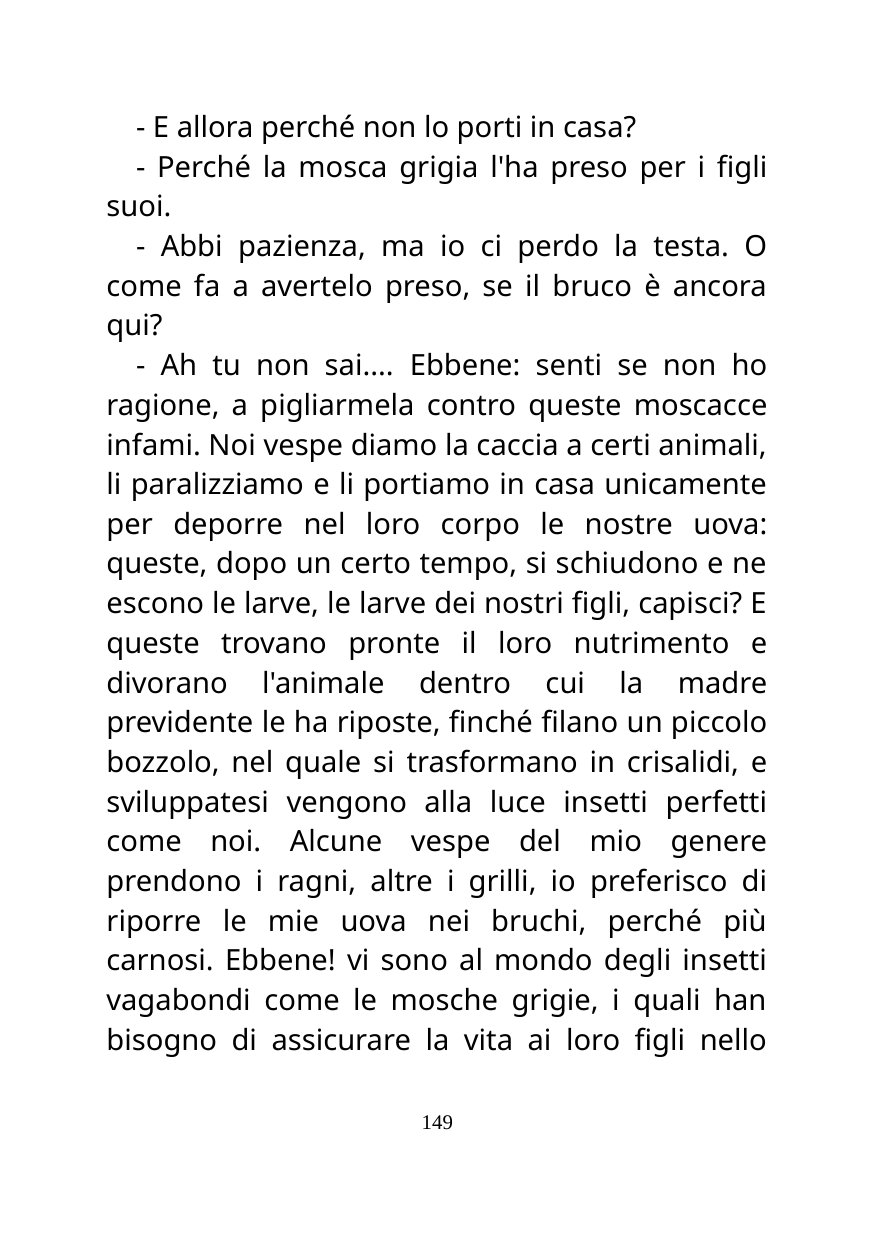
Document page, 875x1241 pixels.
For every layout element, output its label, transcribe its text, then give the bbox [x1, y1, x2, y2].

text - Ah tu non sai.... Ebbene: senti se non ho ragione, a pigliarmela contro queste moscacce infami. Noi vespe diamo la caccia a certi animali, li paralizziamo e li portiamo in casa unicamente per deporre nel loro corpo le nostre uova: queste, dopo un certo tempo, si schiudono e ne escono le larve, le larve dei nostri figli, capisci? E queste trovano pronte il loro nutrimento e divorano l'animale dentro cui la madre previdente le ha riposte, finché filano un piccolo bozzolo, nel quale si trasformano in crisalidi, e sviluppatesi vengono alla luce insetti perfetti come noi. Alcune vespe del mio genere prendono i ragni, altre i grilli, io preferisco di riporre le mie uova nei bruchi, perché più carnosi. Ebbene! vi sono al mondo degli insetti vagabondi come le mosche grigie, i quali han bisogno di assicurare la vita ai loro figli nello [106, 344, 768, 1059]
text - Perché la mosca grigia l'ha preso per i figli suoi. [106, 146, 768, 225]
text - E allora perché non lo porti in casa? [106, 106, 768, 146]
text - Abbi pazienza, ma io ci perdo la testa. O come fa a avertelo preso, se il bruco è ancora qui? [106, 225, 768, 344]
